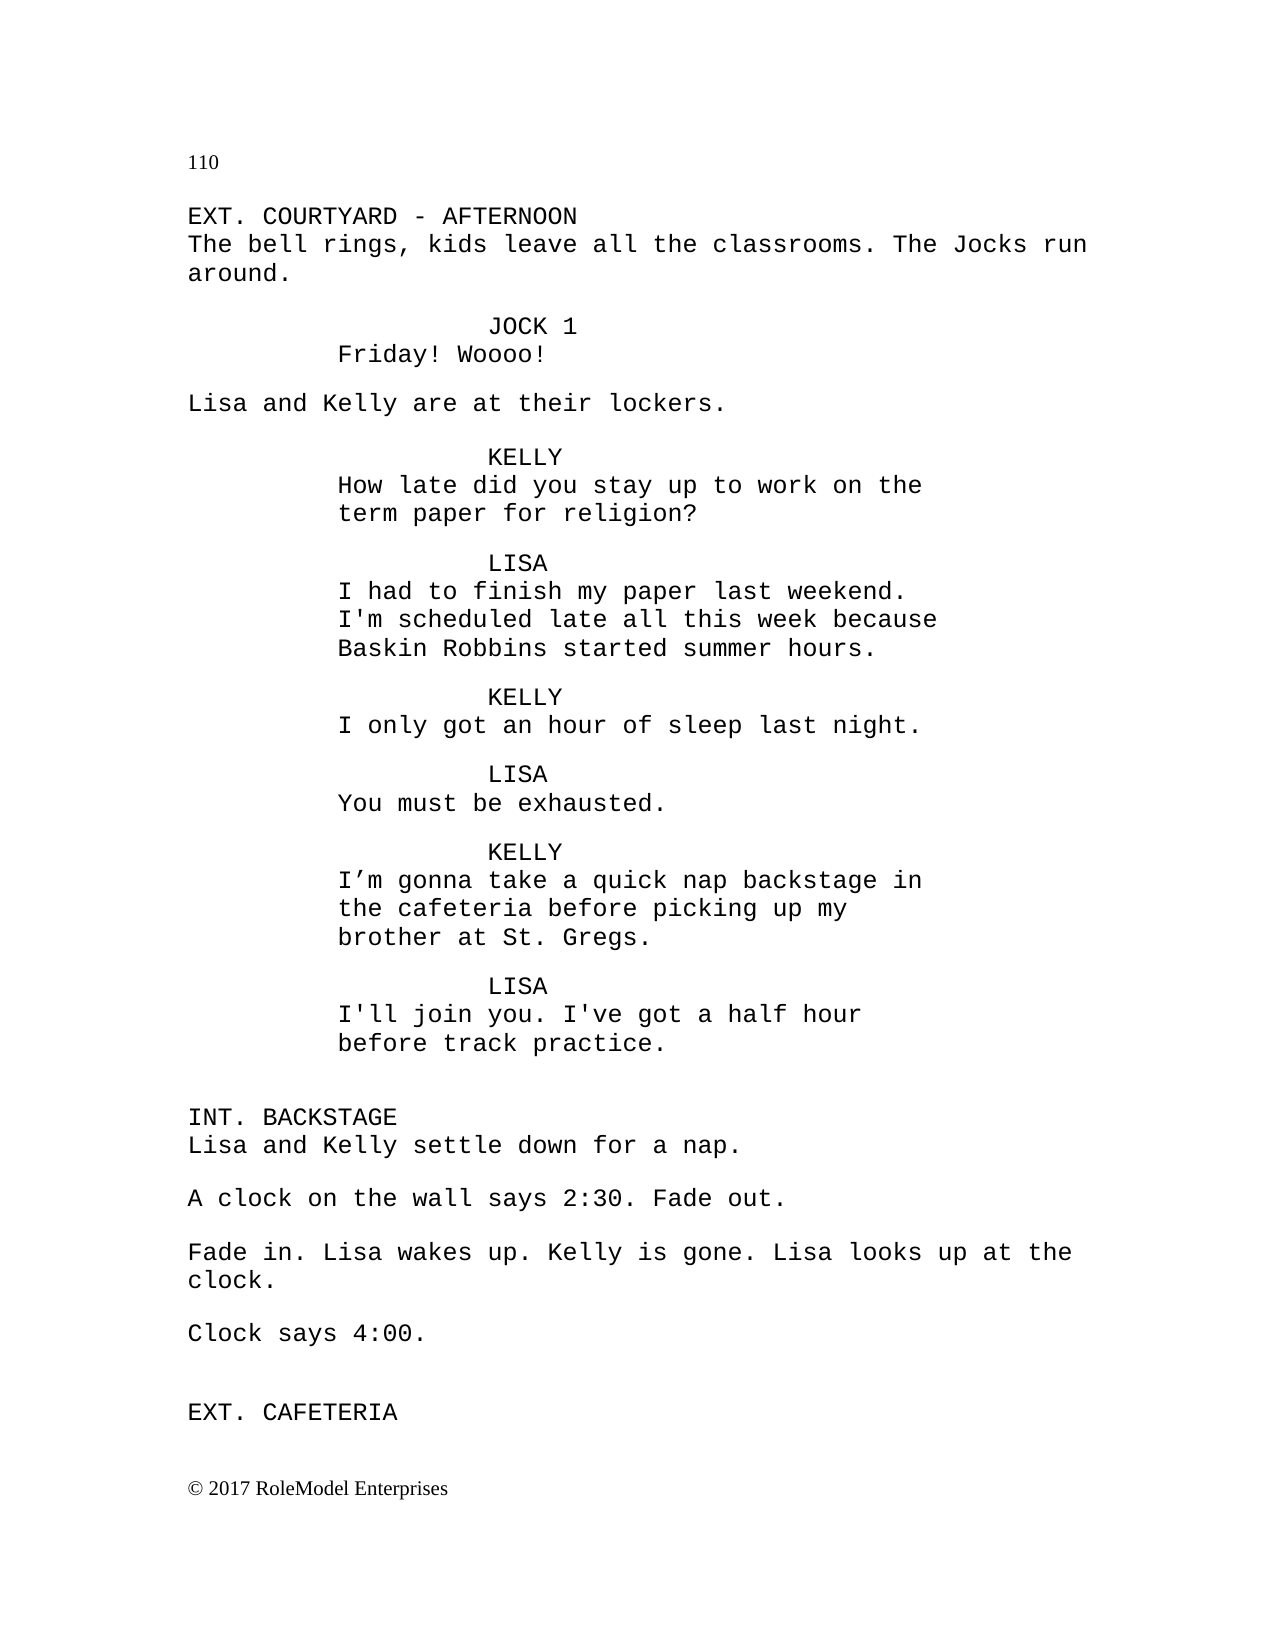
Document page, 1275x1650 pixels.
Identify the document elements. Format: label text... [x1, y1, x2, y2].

text Clock says 4:00. [187, 1321, 1087, 1349]
text KELLY [187, 444, 1087, 473]
text Fade in. Lisa wakes up. Kelly is gone. Lisa looks up at the clock. [187, 1239, 1087, 1296]
text A clock on the wall says 2:30. Fade out. [187, 1186, 1087, 1214]
text How late did you stay up to work on the term paper for religion? [337, 473, 937, 529]
text Lisa and Kelly settle down for a nap. [187, 1133, 1087, 1161]
subtitle EXT. COURTYARD - AFTERNOON [187, 203, 1087, 232]
text LISA [187, 762, 1087, 790]
text JOCK 1 [187, 313, 1087, 342]
text I'll join you. I've got a half hour before track practice. [337, 1002, 937, 1058]
text I’m gonna take a quick nap backstage in the cafeteria before picking up my brother at St. Gregs. [337, 868, 937, 953]
text I had to finish my paper last weekend. I'm scheduled late all this week because Baskin Robbins started summer hours. [337, 578, 937, 663]
subtitle EXT. CAFETERIA [187, 1399, 1087, 1428]
text LISA [187, 973, 1087, 1002]
text You must be exhausted. [337, 790, 937, 818]
text Lisa and Kelly are at their lockers. [187, 391, 1087, 419]
text KELLY [187, 684, 1087, 713]
text I only got an hour of sleep last night. [337, 713, 937, 741]
text KELLY [187, 839, 1087, 868]
text The bell rings, kids leave all the classrooms. The Jocks run around. [187, 232, 1087, 288]
text LISA [187, 550, 1087, 578]
subtitle INT. BACKSTAGE [187, 1104, 1087, 1133]
text Friday! Woooo! [337, 342, 937, 370]
